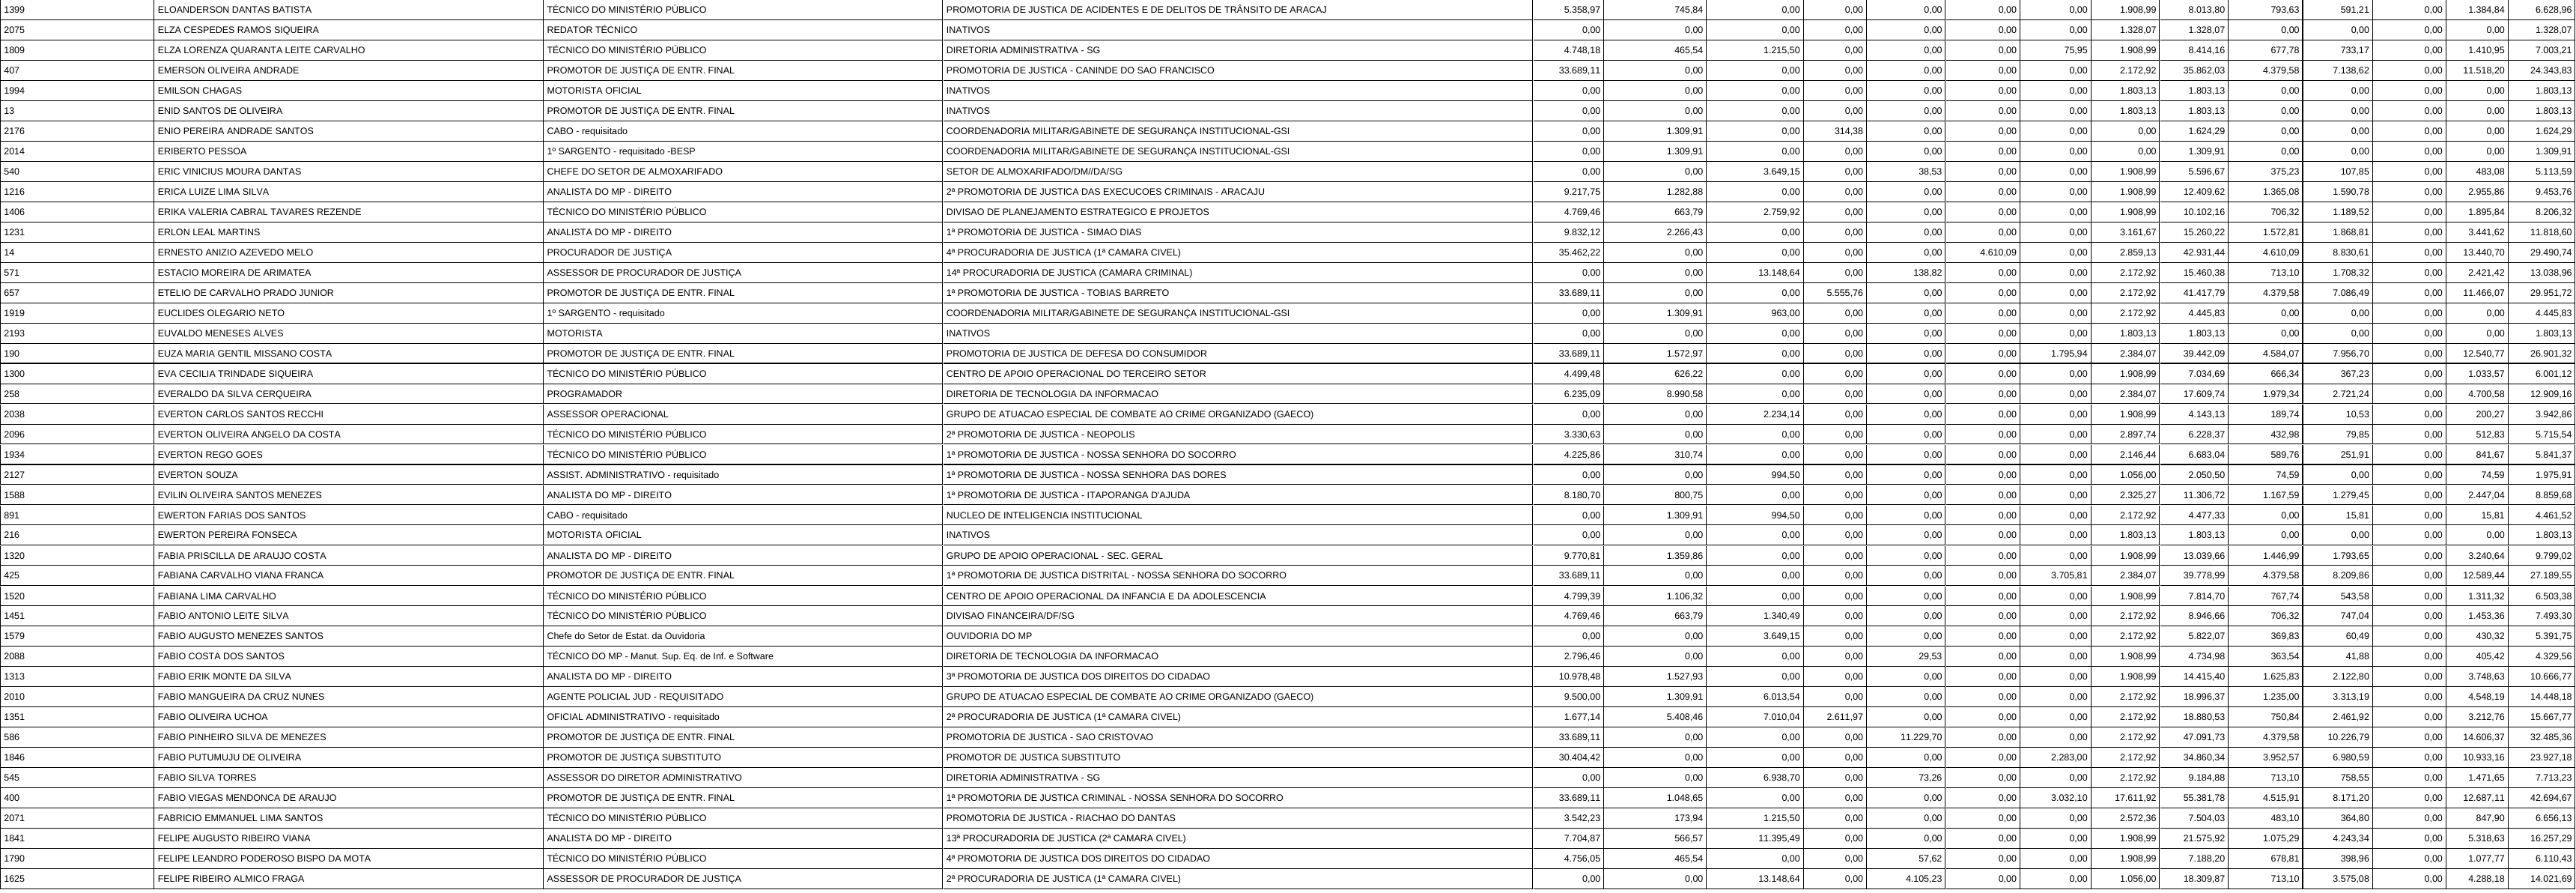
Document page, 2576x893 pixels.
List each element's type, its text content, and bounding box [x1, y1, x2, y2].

table_cell 0,00 [1604, 81, 1706, 100]
table_cell 0,00 [1946, 81, 2020, 100]
table_cell 190 [1, 344, 154, 363]
table_cell 0,00 [2020, 626, 2091, 646]
table_cell 0,00 [2303, 121, 2372, 141]
table_cell 26.901,32 [2509, 344, 2575, 363]
table_cell 800,75 [1604, 485, 1706, 504]
table_cell 0,00 [1946, 223, 2020, 242]
table_cell 13.039,66 [2160, 546, 2228, 565]
table_cell INATIVOS [944, 101, 1532, 121]
table_cell 18.309,87 [2160, 869, 2228, 889]
table_cell 173,94 [1604, 808, 1706, 828]
table_cell EMERSON OLIVEIRA ANDRADE [154, 61, 543, 80]
table_cell 16.257,29 [2509, 829, 2575, 848]
table_cell 0,00 [1707, 283, 1803, 303]
table_cell 6.110,43 [2509, 849, 2575, 868]
table_cell ETELIO DE CARVALHO PRADO JUNIOR [154, 283, 543, 303]
table_header 745,84 [1604, 0, 1706, 19]
table_cell 0,00 [1604, 465, 1706, 484]
table_cell 2193 [1, 324, 154, 343]
table_cell 0,00 [1604, 61, 1706, 80]
table_cell 0,00 [2020, 445, 2091, 464]
table_cell 0,00 [1804, 40, 1866, 60]
table_header 0,00 [1707, 0, 1803, 19]
table_cell TÉCNICO DO MP - Manut. Sup. Eq. de Inf. e Software [544, 647, 942, 666]
table_cell 0,00 [1534, 525, 1603, 545]
table_cell 0,00 [1867, 405, 1945, 424]
table_cell 0,00 [1867, 546, 1945, 565]
table_cell 2.461,92 [2303, 707, 2372, 727]
table_cell OUVIDORIA DO MP [944, 626, 1532, 646]
table_cell 1.309,91 [2160, 142, 2228, 161]
table_cell 314,38 [1804, 121, 1866, 141]
table_cell 9.184,88 [2160, 768, 2228, 787]
table_cell ANALISTA DO MP - DIREITO [544, 182, 942, 202]
table_cell 1.328,07 [2509, 20, 2575, 40]
table_cell NUCLEO DE INTELIGENCIA INSTITUCIONAL [944, 506, 1532, 524]
table_cell FELIPE LEANDRO PODEROSO BISPO DA MOTA [154, 849, 543, 868]
table_cell 0,00 [2373, 849, 2446, 868]
table_cell 586 [1, 727, 154, 747]
table_cell 0,00 [1804, 606, 1866, 626]
table_cell DIRETORIA DE TECNOLOGIA DA INFORMACAO [944, 647, 1532, 666]
table_cell 0,00 [2373, 727, 2446, 747]
table_cell SETOR DE ALMOXARIFADO/DM//DA/SG [944, 162, 1532, 181]
table_cell 0,00 [2373, 20, 2446, 40]
table_cell 0,00 [1946, 788, 2020, 808]
table_cell 0,00 [1604, 263, 1706, 282]
table_cell 0,00 [2020, 384, 2091, 403]
table_cell GRUPO DE APOIO OPERACIONAL - SEC. GERAL [944, 546, 1532, 565]
table_cell 2010 [1, 687, 154, 706]
table_cell ANALISTA DO MP - DIREITO [544, 667, 942, 686]
table_cell 0,00 [2303, 303, 2372, 323]
table_cell 0,00 [1534, 81, 1603, 100]
table_cell 0,00 [1707, 384, 1803, 403]
table_cell 1809 [1, 40, 154, 60]
table_cell PROMOTOR DE JUSTIÇA DE ENTR. FINAL [544, 101, 942, 121]
table_cell 0,00 [2229, 506, 2302, 524]
table_cell 2.172,92 [2092, 263, 2159, 282]
table_cell 0,00 [1946, 869, 2020, 889]
table_cell 4.143,13 [2160, 405, 2228, 424]
table_cell 0,00 [2373, 546, 2446, 565]
table_cell 0,00 [2020, 727, 2091, 747]
table_cell FABIO OLIVEIRA UCHOA [154, 707, 543, 727]
table_cell 0,00 [2020, 182, 2091, 202]
table_cell 1841 [1, 829, 154, 848]
table_cell 0,00 [1867, 40, 1945, 60]
table_cell 107,85 [2303, 162, 2372, 181]
table_cell 0,00 [1804, 425, 1866, 444]
table_cell 0,00 [1804, 182, 1866, 202]
table_cell 2.384,07 [2092, 566, 2159, 585]
table_cell MOTORISTA [544, 324, 942, 343]
table_cell 1579 [1, 626, 154, 646]
table_cell 0,00 [1867, 81, 1945, 100]
table_cell 11.518,20 [2446, 61, 2508, 80]
table_cell 8.209,86 [2303, 566, 2372, 585]
table_cell 0,00 [1804, 506, 1866, 524]
table_cell 0,00 [1604, 748, 1706, 767]
table_cell 24.343,83 [2509, 61, 2575, 80]
table_cell 1.075,29 [2229, 829, 2302, 848]
table_cell 0,00 [1946, 525, 2020, 545]
table_cell 0,00 [1867, 384, 1945, 403]
table_cell 1320 [1, 546, 154, 565]
table_cell 0,00 [2020, 587, 2091, 605]
table_cell 0,00 [1946, 707, 2020, 727]
table_cell 5.318,63 [2446, 829, 2508, 848]
table_cell 663,79 [1604, 606, 1706, 626]
table_cell 0,00 [1946, 546, 2020, 565]
table_cell 33.689,11 [1534, 344, 1603, 363]
table_cell ERICA LUIZE LIMA SILVA [154, 182, 543, 202]
table_cell 0,00 [1534, 142, 1603, 161]
table_cell 0,00 [2303, 525, 2372, 545]
table_cell 15,81 [2446, 506, 2508, 524]
table_cell 0,00 [1946, 626, 2020, 646]
table_cell 0,00 [1804, 748, 1866, 767]
table_cell 0,00 [2373, 243, 2446, 262]
table_cell 0,00 [2373, 425, 2446, 444]
table_cell FABIANA LIMA CARVALHO [154, 587, 543, 605]
table_cell 0,00 [1707, 445, 1803, 464]
table_cell 0,00 [2020, 808, 2091, 828]
table_cell 10.666,77 [2509, 667, 2575, 686]
table_cell 0,00 [1707, 566, 1803, 585]
table_cell FABIO VIEGAS MENDONCA DE ARAUJO [154, 788, 543, 808]
table_cell 0,00 [1804, 667, 1866, 686]
table_header 5.358,97 [1534, 0, 1603, 19]
table_cell 0,00 [1707, 121, 1803, 141]
table_cell 14.021,69 [2509, 869, 2575, 889]
table_cell 0,00 [1867, 142, 1945, 161]
table_cell 6.980,59 [2303, 748, 2372, 767]
table_cell 0,00 [2446, 324, 2508, 343]
table_cell 0,00 [1946, 405, 2020, 424]
table_cell ANALISTA DO MP - DIREITO [544, 223, 942, 242]
table_cell INATIVOS [944, 525, 1532, 545]
table_cell 0,00 [1707, 525, 1803, 545]
table_cell PROMOTOR DE JUSTICA SUBSTITUTO [944, 748, 1532, 767]
table_cell AGENTE POLICIAL JUD - REQUISITADO [544, 687, 942, 706]
table_cell 0,00 [2373, 566, 2446, 585]
table_cell 0,00 [1946, 587, 2020, 605]
table_header ELOANDERSON DANTAS BATISTA [154, 0, 543, 19]
table_cell 0,00 [1804, 829, 1866, 848]
table_cell 2.172,92 [2092, 606, 2159, 626]
table_cell 1.708,32 [2303, 263, 2372, 282]
table_cell 6.503,38 [2509, 587, 2575, 605]
table_cell 0,00 [1946, 748, 2020, 767]
table_cell 0,00 [2446, 81, 2508, 100]
table_cell 0,00 [1804, 162, 1866, 181]
table_cell 2.122,80 [2303, 667, 2372, 686]
table_cell 2.266,43 [1604, 223, 1706, 242]
table_cell 0,00 [2373, 525, 2446, 545]
table_cell 1.215,50 [1707, 808, 1803, 828]
table_cell 0,00 [1867, 829, 1945, 848]
table_cell 0,00 [1604, 20, 1706, 40]
table_cell 1934 [1, 445, 154, 464]
table_cell 0,00 [1707, 546, 1803, 565]
table_cell 2.172,92 [2092, 61, 2159, 80]
table_cell 4.700,58 [2446, 384, 2508, 403]
table_cell 0,00 [2303, 465, 2372, 484]
table_cell FABIO PUTUMUJU DE OLIVEIRA [154, 748, 543, 767]
table_cell FABIA PRISCILLA DE ARAUJO COSTA [154, 546, 543, 565]
table_cell 0,00 [1804, 849, 1866, 868]
table_cell 483,08 [2446, 162, 2508, 181]
table_cell 4.477,33 [2160, 506, 2228, 524]
table_cell 1.446,99 [2229, 546, 2302, 565]
table_cell 713,10 [2229, 263, 2302, 282]
table_cell 0,00 [1707, 647, 1803, 666]
table_cell 0,00 [2373, 485, 2446, 504]
table_cell 2.572,36 [2092, 808, 2159, 828]
table_cell 5.408,46 [1604, 707, 1706, 727]
table_cell PROMOTOR DE JUSTIÇA DE ENTR. FINAL [544, 566, 942, 585]
table_cell ELZA CESPEDES RAMOS SIQUEIRA [154, 20, 543, 40]
table_cell 0,00 [1946, 727, 2020, 747]
table_cell 0,00 [1867, 425, 1945, 444]
table_cell 1625 [1, 869, 154, 889]
table_cell 1.167,59 [2229, 485, 2302, 504]
table_cell 7.493,30 [2509, 606, 2575, 626]
table_cell 2071 [1, 808, 154, 828]
table_cell FELIPE AUGUSTO RIBEIRO VIANA [154, 829, 543, 848]
table_cell 1.908,99 [2092, 829, 2159, 848]
table_cell EVERTON REGO GOES [154, 445, 543, 464]
table_cell 4.379,58 [2229, 566, 2302, 585]
table_cell 9.799,02 [2509, 546, 2575, 565]
table_cell 0,00 [2373, 81, 2446, 100]
table_cell 0,00 [1707, 425, 1803, 444]
table_cell 1.215,50 [1707, 40, 1803, 60]
table_cell 10.978,48 [1534, 667, 1603, 686]
table_cell 7.814,70 [2160, 587, 2228, 605]
table_cell 2.234,14 [1707, 405, 1803, 424]
table_cell PROMOTORIA DE JUSTICA - RIACHAO DO DANTAS [944, 808, 1532, 828]
table_cell 14.415,40 [2160, 667, 2228, 686]
table_cell 0,00 [1604, 425, 1706, 444]
table_cell 0,00 [1604, 243, 1706, 262]
table_cell 512,83 [2446, 425, 2508, 444]
table_cell 0,00 [1867, 303, 1945, 323]
table_cell DIRETORIA ADMINISTRATIVA - SG [944, 768, 1532, 787]
table_cell 0,00 [1534, 324, 1603, 343]
table_header 591,21 [2303, 0, 2372, 19]
table_cell 0,00 [2373, 606, 2446, 626]
table_cell 0,00 [1867, 243, 1945, 262]
table_cell 6.228,37 [2160, 425, 2228, 444]
table_cell PROMOTOR DE JUSTIÇA SUBSTITUTO [544, 748, 942, 767]
table_cell 1.908,99 [2092, 647, 2159, 666]
table_cell FABIO PINHEIRO SILVA DE MENEZES [154, 727, 543, 747]
table_cell 0,00 [2373, 869, 2446, 889]
table_cell 2ª PROMOTORIA DE JUSTICA DAS EXECUCOES CRIMINAIS - ARACAJU [944, 182, 1532, 202]
table_cell 14 [1, 243, 154, 262]
table_cell 1ª PROMOTORIA DE JUSTICA - NOSSA SENHORA DO SOCORRO [944, 445, 1532, 464]
table_cell 0,00 [1604, 566, 1706, 585]
table_cell 0,00 [1804, 566, 1866, 585]
table_cell 0,00 [2373, 667, 2446, 686]
table_cell 1.677,14 [1534, 707, 1603, 727]
table_cell 0,00 [1946, 303, 2020, 323]
table_cell 1.908,99 [2092, 182, 2159, 202]
table_header 6.628,96 [2509, 0, 2575, 19]
table_cell 0,00 [1804, 142, 1866, 161]
table_cell 1.048,65 [1604, 788, 1706, 808]
table_cell COORDENADORIA MILITAR/GABINETE DE SEGURANÇA INSTITUCIONAL-GSI [944, 303, 1532, 323]
table_cell 363,54 [2229, 647, 2302, 666]
table_cell EUZA MARIA GENTIL MISSANO COSTA [154, 344, 543, 363]
table_cell 4.799,39 [1534, 587, 1603, 605]
table_cell 0,00 [1946, 121, 2020, 141]
table_cell 1.803,13 [2160, 81, 2228, 100]
table_cell CABO - requisitado [544, 121, 942, 141]
table_cell 2.421,42 [2446, 263, 2508, 282]
table_cell 1.328,07 [2160, 20, 2228, 40]
table_cell 0,00 [1804, 303, 1866, 323]
table_cell PROMOTORIA DE JUSTICA - SAO CRISTOVAO [944, 727, 1532, 747]
table_cell 0,00 [1804, 445, 1866, 464]
table_cell 0,00 [1534, 869, 1603, 889]
table_cell 0,00 [1707, 344, 1803, 363]
table_cell 0,00 [1867, 566, 1945, 585]
table_cell PROGRAMADOR [544, 384, 942, 403]
table_cell 0,00 [2229, 303, 2302, 323]
table_cell 32.485,36 [2509, 727, 2575, 747]
table_cell 1.795,94 [2020, 344, 2091, 363]
table_cell 14.448,18 [2509, 687, 2575, 706]
table_cell 0,00 [2020, 707, 2091, 727]
table_cell 0,00 [1707, 727, 1803, 747]
table_cell 4.610,09 [2229, 243, 2302, 262]
table_cell 7.138,62 [2303, 61, 2372, 80]
table_cell 1.471,65 [2446, 768, 2508, 787]
table_cell 251,91 [2303, 445, 2372, 464]
table_cell 13ª PROCURADORIA DE JUSTICA (2ª CAMARA CIVEL) [944, 829, 1532, 848]
table_cell 0,00 [1707, 182, 1803, 202]
table_cell 0,00 [2373, 182, 2446, 202]
table_cell 0,00 [1867, 61, 1945, 80]
table_cell ELZA LORENZA QUARANTA LEITE CARVALHO [154, 40, 543, 60]
table_cell INATIVOS [944, 324, 1532, 343]
table_cell GRUPO DE ATUACAO ESPECIAL DE COMBATE AO CRIME ORGANIZADO (GAECO) [944, 405, 1532, 424]
table_cell 8.946,66 [2160, 606, 2228, 626]
table_cell 13.440,70 [2446, 243, 2508, 262]
table_cell 1.908,99 [2092, 546, 2159, 565]
table_cell 1.908,99 [2092, 587, 2159, 605]
table_cell 29.951,72 [2509, 283, 2575, 303]
table_cell 8.171,20 [2303, 788, 2372, 808]
table_cell 27.189,55 [2509, 566, 2575, 585]
table_cell 0,00 [2373, 626, 2446, 646]
table_cell 1.572,81 [2229, 223, 2302, 242]
table_cell 0,00 [1946, 364, 2020, 384]
table_cell 0,00 [1804, 263, 1866, 282]
table_cell 5.391,75 [2509, 626, 2575, 646]
table_cell 3.649,15 [1707, 626, 1803, 646]
table_cell 33.689,11 [1534, 788, 1603, 808]
table_cell DIRETORIA ADMINISTRATIVA - SG [944, 40, 1532, 60]
table_cell 0,00 [2373, 647, 2446, 666]
table_cell 18.996,37 [2160, 687, 2228, 706]
table_cell 2096 [1, 425, 154, 444]
table_cell FABIO SILVA TORRES [154, 768, 543, 787]
table_cell MOTORISTA OFICIAL [544, 525, 942, 545]
table_cell 0,00 [1946, 465, 2020, 484]
table_cell 1.803,13 [2160, 324, 2228, 343]
table_cell 189,74 [2229, 405, 2302, 424]
table_cell 398,96 [2303, 849, 2372, 868]
table_cell 545 [1, 768, 154, 787]
table_cell 2.721,24 [2303, 384, 2372, 403]
table_cell 0,00 [1804, 324, 1866, 343]
table_cell 0,00 [1946, 849, 2020, 868]
table_cell 9.500,00 [1534, 687, 1603, 706]
table_cell 0,00 [1867, 344, 1945, 363]
table_cell ERIKA VALERIA CABRAL TAVARES REZENDE [154, 202, 543, 222]
table_cell 12.409,62 [2160, 182, 2228, 202]
table_cell 1.803,13 [2092, 101, 2159, 121]
table_cell 2.384,07 [2092, 344, 2159, 363]
table_cell 713,10 [2229, 869, 2302, 889]
table_cell 10.226,79 [2303, 727, 2372, 747]
table_cell TÉCNICO DO MINISTÉRIO PÚBLICO [544, 849, 942, 868]
table_cell 0,00 [1804, 61, 1866, 80]
table_cell 678,81 [2229, 849, 2302, 868]
table_cell TÉCNICO DO MINISTÉRIO PÚBLICO [544, 202, 942, 222]
table_cell 657 [1, 283, 154, 303]
table_cell 0,00 [2373, 465, 2446, 484]
table_cell 891 [1, 506, 154, 524]
table_cell 566,57 [1604, 829, 1706, 848]
table_cell 1.803,13 [2509, 525, 2575, 545]
table_cell 4.225,86 [1534, 445, 1603, 464]
table_cell 2.172,92 [2092, 687, 2159, 706]
table_cell 4.769,46 [1534, 202, 1603, 222]
table_cell 0,00 [2229, 20, 2302, 40]
table_cell 0,00 [1804, 223, 1866, 242]
table_cell 1.309,91 [2509, 142, 2575, 161]
table_cell 425 [1, 566, 154, 585]
table_cell PROMOTOR DE JUSTIÇA DE ENTR. FINAL [544, 788, 942, 808]
table_cell 11.306,72 [2160, 485, 2228, 504]
table_cell 0,00 [2229, 81, 2302, 100]
table_cell 0,00 [1946, 202, 2020, 222]
table_cell 200,27 [2446, 405, 2508, 424]
table_cell 0,00 [1867, 808, 1945, 828]
table_cell 0,00 [2020, 606, 2091, 626]
table_cell 1994 [1, 81, 154, 100]
table_cell 9.453,76 [2509, 182, 2575, 202]
table_cell 0,00 [2373, 142, 2446, 161]
table_cell 15.260,22 [2160, 223, 2228, 242]
table_cell 0,00 [1804, 81, 1866, 100]
table_cell 39.778,99 [2160, 566, 2228, 585]
table_cell PROMOTOR DE JUSTIÇA DE ENTR. FINAL [544, 727, 942, 747]
table_cell 4.329,56 [2509, 647, 2575, 666]
table_cell 4.756,05 [1534, 849, 1603, 868]
table_cell 0,00 [1604, 727, 1706, 747]
table_cell 4.288,18 [2446, 869, 2508, 889]
table_cell EVERTON SOUZA [154, 465, 543, 484]
table_cell 2.447,04 [2446, 485, 2508, 504]
table_cell 2.172,92 [2092, 506, 2159, 524]
table_cell 0,00 [1946, 20, 2020, 40]
table_cell 9.217,75 [1534, 182, 1603, 202]
table_cell 8.414,16 [2160, 40, 2228, 60]
table_cell 0,00 [2020, 202, 2091, 222]
table_cell 1.189,52 [2303, 202, 2372, 222]
table_cell 0,00 [1804, 405, 1866, 424]
table_cell EVERTON CARLOS SANTOS RECCHI [154, 405, 543, 424]
table_cell 367,23 [2303, 364, 2372, 384]
table_cell 0,00 [1946, 829, 2020, 848]
table_cell 1.803,13 [2509, 101, 2575, 121]
table_cell 0,00 [1707, 324, 1803, 343]
table_cell 4.445,83 [2160, 303, 2228, 323]
table_cell 1.328,07 [2092, 20, 2159, 40]
table_cell 33.689,11 [1534, 566, 1603, 585]
table_cell FABRICIO EMMANUEL LIMA SANTOS [154, 808, 543, 828]
table_cell 14.606,37 [2446, 727, 2508, 747]
table_cell PROMOTOR DE JUSTIÇA DE ENTR. FINAL [544, 344, 942, 363]
table_cell 465,54 [1604, 40, 1706, 60]
table_cell PROCURADOR DE JUSTIÇA [544, 243, 942, 262]
table_cell 0,00 [2373, 202, 2446, 222]
table_cell 1406 [1, 202, 154, 222]
table_header 0,00 [1804, 0, 1866, 19]
table_cell 0,00 [1946, 162, 2020, 181]
table_cell 0,00 [2373, 283, 2446, 303]
table_cell 2.172,92 [2092, 283, 2159, 303]
table_cell 0,00 [1707, 485, 1803, 504]
table_cell 0,00 [1707, 849, 1803, 868]
table_cell 0,00 [1867, 788, 1945, 808]
table_cell TÉCNICO DO MINISTÉRIO PÚBLICO [544, 445, 942, 464]
table_cell 5.113,59 [2509, 162, 2575, 181]
table_cell 7.188,20 [2160, 849, 2228, 868]
table_cell 0,00 [2373, 61, 2446, 80]
table_cell 1.908,99 [2092, 364, 2159, 384]
table_cell 677,78 [2229, 40, 2302, 60]
table_cell 0,00 [1804, 626, 1866, 646]
table_cell 3.032,10 [2020, 788, 2091, 808]
table_cell 15.460,38 [2160, 263, 2228, 282]
table_cell 1300 [1, 364, 154, 384]
table_cell 1451 [1, 606, 154, 626]
table_cell 994,50 [1707, 506, 1803, 524]
table_cell 1º SARGENTO - requisitado -BESP [544, 142, 942, 161]
table_cell 0,00 [2020, 81, 2091, 100]
table_cell 1.803,13 [2160, 525, 2228, 545]
table_cell 0,00 [1804, 768, 1866, 787]
table_cell 2.050,50 [2160, 465, 2228, 484]
table_cell 4.734,98 [2160, 647, 2228, 666]
table_cell 0,00 [1946, 667, 2020, 686]
table_cell 0,00 [2020, 61, 2091, 80]
table_cell 1790 [1, 849, 154, 868]
table_cell 2ª PROCURADORIA DE JUSTICA (1ª CAMARA CIVEL) [944, 707, 1532, 727]
table_cell 3.161,67 [2092, 223, 2159, 242]
table_cell 0,00 [1867, 182, 1945, 202]
table_cell 2.172,92 [2092, 748, 2159, 767]
table_cell 0,00 [1867, 101, 1945, 121]
table_cell 0,00 [2373, 40, 2446, 60]
table_cell 12.540,77 [2446, 344, 2508, 363]
table_cell 0,00 [1804, 243, 1866, 262]
table_cell 7.504,03 [2160, 808, 2228, 828]
table_cell 7.010,04 [1707, 707, 1803, 727]
table_cell 750,84 [2229, 707, 2302, 727]
table_cell 0,00 [2020, 223, 2091, 242]
table_cell 4ª PROMOTORIA DE JUSTICA DOS DIREITOS DO CIDADAO [944, 849, 1532, 868]
table_cell 1.979,34 [2229, 384, 2302, 403]
table_cell 216 [1, 525, 154, 545]
table_cell 5.841,37 [2509, 445, 2575, 464]
table_cell TÉCNICO DO MINISTÉRIO PÚBLICO [544, 40, 942, 60]
table_cell EUCLIDES OLEGARIO NETO [154, 303, 543, 323]
table_cell FABIO ANTONIO LEITE SILVA [154, 606, 543, 626]
table_cell 1.527,93 [1604, 667, 1706, 686]
table_cell 42.931,44 [2160, 243, 2228, 262]
table_cell EVA CECILIA TRINDADE SIQUEIRA [154, 364, 543, 384]
table_cell 0,00 [1804, 727, 1866, 747]
table_cell 0,00 [2373, 405, 2446, 424]
table_cell 0,00 [2020, 364, 2091, 384]
table_cell 0,00 [2303, 324, 2372, 343]
table_cell 0,00 [1946, 445, 2020, 464]
table_cell 0,00 [2020, 869, 2091, 889]
table_cell 0,00 [1946, 566, 2020, 585]
table_cell 1.908,99 [2092, 405, 2159, 424]
table_cell CHEFE DO SETOR DE ALMOXARIFADO [544, 162, 942, 181]
table_cell 29,53 [1867, 647, 1945, 666]
table_cell TÉCNICO DO MINISTÉRIO PÚBLICO [544, 808, 942, 828]
table_cell 2.283,00 [2020, 748, 2091, 767]
table_cell 543,58 [2303, 587, 2372, 605]
table_cell CABO - requisitado [544, 506, 942, 524]
table_cell 34.860,34 [2160, 748, 2228, 767]
table_cell 5.555,76 [1804, 283, 1866, 303]
table_header 1.908,99 [2092, 0, 2159, 19]
table_cell 74,59 [2446, 465, 2508, 484]
table_cell 0,00 [1867, 506, 1945, 524]
table_cell GRUPO DE ATUACAO ESPECIAL DE COMBATE AO CRIME ORGANIZADO (GAECO) [944, 687, 1532, 706]
table_cell 23.927,18 [2509, 748, 2575, 767]
table_cell 7.034,69 [2160, 364, 2228, 384]
table_cell 0,00 [1946, 61, 2020, 80]
table_cell 1º SARGENTO - requisitado [544, 303, 942, 323]
table_cell 847,90 [2446, 808, 2508, 828]
table_cell 1.106,32 [1604, 587, 1706, 605]
table_cell 0,00 [1707, 364, 1803, 384]
table_cell 1.624,29 [2509, 121, 2575, 141]
table_cell 2.325,27 [2092, 485, 2159, 504]
table_cell 0,00 [1707, 20, 1803, 40]
table_cell 1.624,29 [2160, 121, 2228, 141]
table_cell 0,00 [1946, 647, 2020, 666]
table_cell 0,00 [1867, 465, 1945, 484]
table_cell 57,62 [1867, 849, 1945, 868]
table_cell 0,00 [2373, 162, 2446, 181]
table_cell 1.908,99 [2092, 667, 2159, 686]
table_cell 0,00 [1534, 506, 1603, 524]
table_cell 0,00 [2020, 425, 2091, 444]
table_cell 0,00 [1867, 707, 1945, 727]
table_cell 1.803,13 [2160, 101, 2228, 121]
table_cell 0,00 [1534, 263, 1603, 282]
table_cell 1.235,00 [2229, 687, 2302, 706]
table_cell TÉCNICO DO MINISTÉRIO PÚBLICO [544, 606, 942, 626]
table_cell 0,00 [2373, 768, 2446, 787]
table_cell ERIC VINICIUS MOURA DANTAS [154, 162, 543, 181]
table_cell 7.956,70 [2303, 344, 2372, 363]
table_cell ESTACIO MOREIRA DE ARIMATEA [154, 263, 543, 282]
table_cell 4.610,09 [1946, 243, 2020, 262]
table_cell 0,00 [2373, 788, 2446, 808]
table_cell 2.796,46 [1534, 647, 1603, 666]
table_cell 0,00 [1534, 121, 1603, 141]
table_cell 5.715,54 [2509, 425, 2575, 444]
table_cell 2.172,92 [2092, 303, 2159, 323]
table_cell 0,00 [2020, 324, 2091, 343]
table_cell 3.952,57 [2229, 748, 2302, 767]
table_cell 0,00 [2303, 20, 2372, 40]
table_cell 8.859,68 [2509, 485, 2575, 504]
table_cell 0,00 [1867, 748, 1945, 767]
table_cell 0,00 [2020, 243, 2091, 262]
table_cell COORDENADORIA MILITAR/GABINETE DE SEGURANÇA INSTITUCIONAL-GSI [944, 142, 1532, 161]
table_cell 4.515,91 [2229, 788, 2302, 808]
table_cell 0,00 [2446, 121, 2508, 141]
table_cell 0,00 [1946, 425, 2020, 444]
table_cell 483,10 [2229, 808, 2302, 828]
table_cell 0,00 [2373, 344, 2446, 363]
table_cell 0,00 [1534, 162, 1603, 181]
table_cell 0,00 [2020, 263, 2091, 282]
table_cell 4.748,18 [1534, 40, 1603, 60]
table_cell 11.229,70 [1867, 727, 1945, 747]
table_cell 35.862,03 [2160, 61, 2228, 80]
table_cell 11.818,60 [2509, 223, 2575, 242]
table_cell 8.180,70 [1534, 485, 1603, 504]
table_cell 0,00 [1946, 344, 2020, 363]
table_cell 1.282,88 [1604, 182, 1706, 202]
table_cell 0,00 [1707, 101, 1803, 121]
table_cell 2.146,44 [2092, 445, 2159, 464]
table_cell 1.803,13 [2092, 525, 2159, 545]
table_cell 4ª PROCURADORIA DE JUSTICA (1ª CAMARA CIVEL) [944, 243, 1532, 262]
table_cell 0,00 [2092, 121, 2159, 141]
table_cell 0,00 [1867, 525, 1945, 545]
table_cell 2088 [1, 647, 154, 666]
table_cell 0,00 [2020, 829, 2091, 848]
table_cell 0,00 [2373, 384, 2446, 403]
table_cell 0,00 [2020, 303, 2091, 323]
table_cell 0,00 [2373, 445, 2446, 464]
table_header 1.384,84 [2446, 0, 2508, 19]
table_cell 74,59 [2229, 465, 2302, 484]
table_cell PROMOTOR DE JUSTIÇA DE ENTR. FINAL [544, 61, 942, 80]
table_cell 8.830,61 [2303, 243, 2372, 262]
table_cell 10,53 [2303, 405, 2372, 424]
table_cell 0,00 [1867, 202, 1945, 222]
table_cell 0,00 [1707, 587, 1803, 605]
table_cell 0,00 [1804, 647, 1866, 666]
table_cell TÉCNICO DO MINISTÉRIO PÚBLICO [544, 364, 942, 384]
table_cell 1.868,81 [2303, 223, 2372, 242]
table_cell 0,00 [1867, 324, 1945, 343]
table_cell 1.803,13 [2509, 81, 2575, 100]
table_cell EVERTON OLIVEIRA ANGELO DA COSTA [154, 425, 543, 444]
table_cell ERNESTO ANIZIO AZEVEDO MELO [154, 243, 543, 262]
table_cell 0,00 [1867, 687, 1945, 706]
table_cell 0,00 [1867, 121, 1945, 141]
table_cell DIVISAO FINANCEIRA/DF/SG [944, 606, 1532, 626]
table_cell 0,00 [2229, 101, 2302, 121]
table_cell 0,00 [1946, 384, 2020, 403]
table_cell 73,26 [1867, 768, 1945, 787]
table_cell INATIVOS [944, 20, 1532, 40]
table_header 793,63 [2229, 0, 2302, 19]
table_cell 1.908,99 [2092, 202, 2159, 222]
table_cell 0,00 [1804, 344, 1866, 363]
table_cell 3.748,63 [2446, 667, 2508, 686]
table_cell 10.102,16 [2160, 202, 2228, 222]
table_cell 0,00 [2020, 667, 2091, 686]
table_cell TÉCNICO DO MINISTÉRIO PÚBLICO [544, 587, 942, 605]
table_cell 589,76 [2229, 445, 2302, 464]
table_cell 0,00 [2020, 687, 2091, 706]
table_cell 758,55 [2303, 768, 2372, 787]
table_cell 663,79 [1604, 202, 1706, 222]
table_cell 33.689,11 [1534, 61, 1603, 80]
table_cell 3.649,15 [1707, 162, 1803, 181]
table_cell 2.172,92 [2092, 626, 2159, 646]
table_cell 1.625,83 [2229, 667, 2302, 686]
table_cell 60,49 [2303, 626, 2372, 646]
table_cell 0,00 [1867, 283, 1945, 303]
table_cell FABIO COSTA DOS SANTOS [154, 647, 543, 666]
table_cell 4.379,58 [2229, 61, 2302, 80]
table_cell 0,00 [2373, 748, 2446, 767]
table_cell 0,00 [1604, 525, 1706, 545]
table_cell 0,00 [2020, 525, 2091, 545]
table_cell 75,95 [2020, 40, 2091, 60]
table_cell 0,00 [1804, 587, 1866, 605]
table_cell 0,00 [1707, 788, 1803, 808]
table_cell 3.330,63 [1534, 425, 1603, 444]
table_cell 0,00 [1534, 465, 1603, 484]
table_cell 0,00 [1804, 364, 1866, 384]
table_cell 0,00 [2229, 121, 2302, 141]
table_cell 10.933,16 [2446, 748, 2508, 767]
table_header 0,00 [1946, 0, 2020, 19]
table_cell 2038 [1, 405, 154, 424]
table_cell 1919 [1, 303, 154, 323]
table_cell COORDENADORIA MILITAR/GABINETE DE SEGURANÇA INSTITUCIONAL-GSI [944, 121, 1532, 141]
table_cell 2014 [1, 142, 154, 161]
table_cell 0,00 [2373, 808, 2446, 828]
table_cell 375,23 [2229, 162, 2302, 181]
table_cell 0,00 [1946, 263, 2020, 282]
table_cell 3.240,64 [2446, 546, 2508, 565]
table_cell 1ª PROMOTORIA DE JUSTICA - ITAPORANGA D'AJUDA [944, 485, 1532, 504]
table_cell 1.365,08 [2229, 182, 2302, 202]
table_cell 4.548,19 [2446, 687, 2508, 706]
table_cell 1.309,91 [1604, 506, 1706, 524]
table_cell 0,00 [2373, 506, 2446, 524]
table_cell 0,00 [1946, 142, 2020, 161]
table_cell PROMOTORIA DE JUSTICA - CANINDE DO SAO FRANCISCO [944, 61, 1532, 80]
table_cell ANALISTA DO MP - DIREITO [544, 829, 942, 848]
table_cell 0,00 [1804, 101, 1866, 121]
table_cell 3.313,19 [2303, 687, 2372, 706]
table_cell 747,04 [2303, 606, 2372, 626]
table_cell 733,17 [2303, 40, 2372, 60]
table_cell INATIVOS [944, 81, 1532, 100]
table_cell 994,50 [1707, 465, 1803, 484]
table_cell 11.466,07 [2446, 283, 2508, 303]
table_cell 47.091,73 [2160, 727, 2228, 747]
table_cell 0,00 [1604, 768, 1706, 787]
table_cell 0,00 [1867, 606, 1945, 626]
table_cell 0,00 [2373, 324, 2446, 343]
table_cell 4.243,34 [2303, 829, 2372, 848]
table_cell 15.667,77 [2509, 707, 2575, 727]
table_cell OFICIAL ADMINISTRATIVO - requisitado [544, 707, 942, 727]
table_cell 0,00 [1867, 626, 1945, 646]
table_cell 2.172,92 [2092, 768, 2159, 787]
table_cell 0,00 [1604, 869, 1706, 889]
table_cell 1ª PROMOTORIA DE JUSTICA DISTRITAL - NOSSA SENHORA DO SOCORRO [944, 566, 1532, 585]
table_cell 706,32 [2229, 606, 2302, 626]
table_cell 1.309,91 [1604, 121, 1706, 141]
table_cell 18.880,53 [2160, 707, 2228, 727]
table_cell 2.172,92 [2092, 727, 2159, 747]
table_cell ASSESSOR DE PROCURADOR DE JUSTIÇA [544, 869, 942, 889]
table_cell 0,00 [1534, 20, 1603, 40]
table_cell 0,00 [2020, 506, 2091, 524]
table_cell 8.206,32 [2509, 202, 2575, 222]
table_cell 41,88 [2303, 647, 2372, 666]
table_header 0,00 [1867, 0, 1945, 19]
table_cell 0,00 [1534, 405, 1603, 424]
table_cell 0,00 [1604, 324, 1706, 343]
table_cell TÉCNICO DO MINISTÉRIO PÚBLICO [544, 425, 942, 444]
table_cell 35.462,22 [1534, 243, 1603, 262]
table_cell 0,00 [2020, 405, 2091, 424]
table_cell 0,00 [1804, 465, 1866, 484]
table_cell 258 [1, 384, 154, 403]
table_cell 0,00 [1946, 687, 2020, 706]
table_cell 4.379,58 [2229, 727, 2302, 747]
table_cell PROMOTOR DE JUSTIÇA DE ENTR. FINAL [544, 283, 942, 303]
table_cell 6.938,70 [1707, 768, 1803, 787]
table_cell 21.575,92 [2160, 829, 2228, 848]
table_cell 2127 [1, 465, 154, 484]
table_cell 1.975,91 [2509, 465, 2575, 484]
table_cell 430,32 [2446, 626, 2508, 646]
table_cell CENTRO DE APOIO OPERACIONAL DO TERCEIRO SETOR [944, 364, 1532, 384]
table_cell 0,00 [2020, 465, 2091, 484]
table_cell 0,00 [1707, 667, 1803, 686]
table_cell 3ª PROMOTORIA DE JUSTICA DOS DIREITOS DO CIDADAO [944, 667, 1532, 686]
table_cell 79,85 [2303, 425, 2372, 444]
table_cell 0,00 [2373, 263, 2446, 282]
table_cell 3.542,23 [1534, 808, 1603, 828]
table_cell CENTRO DE APOIO OPERACIONAL DA INFANCIA E DA ADOLESCENCIA [944, 587, 1532, 605]
table_cell 1ª PROMOTORIA DE JUSTICA CRIMINAL - NOSSA SENHORA DO SOCORRO [944, 788, 1532, 808]
table_cell 1.590,78 [2303, 182, 2372, 202]
table_cell 0,00 [2373, 121, 2446, 141]
table_cell 1.908,99 [2092, 40, 2159, 60]
table_cell 405,42 [2446, 647, 2508, 666]
table_cell 0,00 [2373, 303, 2446, 323]
table_cell EWERTON FARIAS DOS SANTOS [154, 506, 543, 524]
table_cell PROMOTORIA DE JUSTICA DE DEFESA DO CONSUMIDOR [944, 344, 1532, 363]
table_cell 0,00 [1534, 626, 1603, 646]
table_cell 13.148,64 [1707, 263, 1803, 282]
table_cell 0,00 [1804, 788, 1866, 808]
table_cell 2.759,92 [1707, 202, 1803, 222]
table_cell 0,00 [1867, 485, 1945, 504]
table_cell FABIO AUGUSTO MENEZES SANTOS [154, 626, 543, 646]
table_cell 0,00 [2020, 20, 2091, 40]
table_cell 15,81 [2303, 506, 2372, 524]
table_cell 4.445,83 [2509, 303, 2575, 323]
table_cell 9.832,12 [1534, 223, 1603, 242]
table_cell 0,00 [2020, 283, 2091, 303]
table_cell 1351 [1, 707, 154, 727]
table_cell EVILIN OLIVEIRA SANTOS MENEZES [154, 485, 543, 504]
table_cell 310,74 [1604, 445, 1706, 464]
table_cell ASSESSOR OPERACIONAL [544, 405, 942, 424]
table_cell 0,00 [2446, 142, 2508, 161]
table_cell 6.656,13 [2509, 808, 2575, 828]
table_cell 0,00 [2020, 162, 2091, 181]
table_cell 0,00 [2092, 142, 2159, 161]
table_cell 1ª PROMOTORIA DE JUSTICA - NOSSA SENHORA DAS DORES [944, 465, 1532, 484]
table_cell 1.359,86 [1604, 546, 1706, 565]
table_cell ASSESSOR DE PROCURADOR DE JUSTIÇA [544, 263, 942, 282]
table_cell FABIO ERIK MONTE DA SILVA [154, 667, 543, 686]
table_cell 706,32 [2229, 202, 2302, 222]
table_cell 0,00 [1707, 223, 1803, 242]
table_cell ASSESSOR DO DIRETOR ADMINISTRATIVO [544, 768, 942, 787]
table_cell 0,00 [1804, 808, 1866, 828]
table_cell 6.001,12 [2509, 364, 2575, 384]
table_cell 0,00 [1946, 101, 2020, 121]
table_cell 4.769,46 [1534, 606, 1603, 626]
table_cell 0,00 [1604, 405, 1706, 424]
table_cell 7.003,21 [2509, 40, 2575, 60]
table_cell 1588 [1, 485, 154, 504]
table_cell 1.410,95 [2446, 40, 2508, 60]
table_cell 0,00 [1804, 869, 1866, 889]
table_cell 0,00 [2303, 142, 2372, 161]
table_cell 33.689,11 [1534, 283, 1603, 303]
table_cell 369,83 [2229, 626, 2302, 646]
table_header 8.013,80 [2160, 0, 2228, 19]
table_cell 963,00 [1707, 303, 1803, 323]
table_cell 8.990,58 [1604, 384, 1706, 403]
table_cell 13.038,96 [2509, 263, 2575, 282]
table_cell 7.086,49 [2303, 283, 2372, 303]
table_cell 0,00 [2303, 101, 2372, 121]
table_cell 2.611,97 [1804, 707, 1866, 727]
table_cell 29.490,74 [2509, 243, 2575, 262]
table_cell 713,10 [2229, 768, 2302, 787]
table_cell 0,00 [1804, 485, 1866, 504]
table_cell 0,00 [1534, 101, 1603, 121]
table_cell 1.311,32 [2446, 587, 2508, 605]
table_cell 0,00 [1707, 81, 1803, 100]
table_cell 3.212,76 [2446, 707, 2508, 727]
table_cell 1.279,45 [2303, 485, 2372, 504]
table_cell 4.461,52 [2509, 506, 2575, 524]
table_cell 0,00 [2020, 546, 2091, 565]
table_cell 1313 [1, 667, 154, 686]
table_cell 841,67 [2446, 445, 2508, 464]
table_cell 626,22 [1604, 364, 1706, 384]
table_cell 5.822,07 [2160, 626, 2228, 646]
table_header PROMOTORIA DE JUSTICA DE ACIDENTES E DE DELITOS DE TRÂNSITO DE ARACAJ [944, 0, 1532, 19]
table_cell 0,00 [2446, 20, 2508, 40]
table_cell 1.033,57 [2446, 364, 2508, 384]
table_cell 0,00 [2229, 142, 2302, 161]
table_cell 1.908,99 [2092, 162, 2159, 181]
table_cell 138,82 [1867, 263, 1945, 282]
table_cell MOTORISTA OFICIAL [544, 81, 942, 100]
table_cell 0,00 [1946, 324, 2020, 343]
table_cell 1.309,91 [1604, 142, 1706, 161]
table_cell 2.897,74 [2092, 425, 2159, 444]
table_cell 17.609,74 [2160, 384, 2228, 403]
table_cell 1216 [1, 182, 154, 202]
table_cell 1231 [1, 223, 154, 242]
table_cell 1520 [1, 587, 154, 605]
table_cell 30.404,42 [1534, 748, 1603, 767]
table_cell 465,54 [1604, 849, 1706, 868]
table_cell 0,00 [1946, 506, 2020, 524]
table_cell 0,00 [1804, 525, 1866, 545]
table_cell 3.705,81 [2020, 566, 2091, 585]
table_cell 3.575,08 [2303, 869, 2372, 889]
table_cell 407 [1, 61, 154, 80]
table_cell 0,00 [1804, 546, 1866, 565]
table_cell 2ª PROCURADORIA DE JUSTICA (1ª CAMARA CIVEL) [944, 869, 1532, 889]
table_cell 0,00 [1604, 283, 1706, 303]
table_cell 14ª PROCURADORIA DE JUSTICA (CAMARA CRIMINAL) [944, 263, 1532, 282]
table_cell 3.942,86 [2509, 405, 2575, 424]
table_cell 39.442,09 [2160, 344, 2228, 363]
table_cell 0,00 [1946, 40, 2020, 60]
table_cell 38,53 [1867, 162, 1945, 181]
table_cell 0,00 [1867, 445, 1945, 464]
table_cell 12.687,11 [2446, 788, 2508, 808]
table_cell DIVISAO DE PLANEJAMENTO ESTRATEGICO E PROJETOS [944, 202, 1532, 222]
table_cell 1.895,84 [2446, 202, 2508, 222]
table_cell 0,00 [1804, 384, 1866, 403]
table_cell 0,00 [1867, 223, 1945, 242]
table_cell 1.056,00 [2092, 869, 2159, 889]
table_cell FABIANA CARVALHO VIANA FRANCA [154, 566, 543, 585]
table_cell 41.417,79 [2160, 283, 2228, 303]
table_cell 0,00 [1604, 162, 1706, 181]
table_cell 0,00 [1604, 626, 1706, 646]
table_cell DIRETORIA DE TECNOLOGIA DA INFORMACAO [944, 384, 1532, 403]
table_cell EVERALDO DA SILVA CERQUEIRA [154, 384, 543, 403]
table_cell 42.694,67 [2509, 788, 2575, 808]
table_cell 13.148,64 [1707, 869, 1803, 889]
table_cell 0,00 [1946, 182, 2020, 202]
table_cell 7.704,87 [1534, 829, 1603, 848]
table_cell 1ª PROMOTORIA DE JUSTICA - SIMAO DIAS [944, 223, 1532, 242]
table_cell 0,00 [1946, 283, 2020, 303]
table_cell 1.309,91 [1604, 303, 1706, 323]
table_cell 0,00 [1867, 667, 1945, 686]
table_cell 0,00 [2373, 707, 2446, 727]
table_cell 0,00 [1867, 364, 1945, 384]
table_cell 0,00 [1804, 20, 1866, 40]
table_cell 0,00 [1804, 202, 1866, 222]
table_cell 11.395,49 [1707, 829, 1803, 848]
table_cell 0,00 [2020, 768, 2091, 787]
table_cell EMILSON CHAGAS [154, 81, 543, 100]
table_cell 0,00 [2229, 525, 2302, 545]
table_cell 13 [1, 101, 154, 121]
table_cell 0,00 [1707, 142, 1803, 161]
table_cell 0,00 [2373, 364, 2446, 384]
table_cell 571 [1, 263, 154, 282]
table_cell EWERTON PEREIRA FONSECA [154, 525, 543, 545]
table_cell 6.683,04 [2160, 445, 2228, 464]
table_cell 4.584,07 [2229, 344, 2302, 363]
table_cell 33.689,11 [1534, 727, 1603, 747]
table_cell 0,00 [1604, 101, 1706, 121]
table_header 1399 [1, 0, 154, 19]
table_header 0,00 [2020, 0, 2091, 19]
table_header 0,00 [2373, 0, 2446, 19]
table_cell 7.713,23 [2509, 768, 2575, 787]
table_cell 0,00 [2373, 587, 2446, 605]
table_cell 767,74 [2229, 587, 2302, 605]
table_cell 1.077,77 [2446, 849, 2508, 868]
table_cell 0,00 [1604, 647, 1706, 666]
table_cell 4.499,48 [1534, 364, 1603, 384]
table_cell ENID SANTOS DE OLIVEIRA [154, 101, 543, 121]
table_cell 12.589,44 [2446, 566, 2508, 585]
table_cell 0,00 [2373, 687, 2446, 706]
table_cell 364,80 [2303, 808, 2372, 828]
table_cell FELIPE RIBEIRO ALMICO FRAGA [154, 869, 543, 889]
table_cell 4.105,23 [1867, 869, 1945, 889]
table_cell 0,00 [2020, 121, 2091, 141]
table_cell 2ª PROMOTORIA DE JUSTICA - NEOPOLIS [944, 425, 1532, 444]
table_cell 0,00 [2446, 303, 2508, 323]
table_cell 432,98 [2229, 425, 2302, 444]
table_cell 0,00 [2446, 101, 2508, 121]
table_cell 0,00 [1946, 485, 2020, 504]
table_cell 1.309,91 [1604, 687, 1706, 706]
table_cell 666,34 [2229, 364, 2302, 384]
table_cell 2.859,13 [2092, 243, 2159, 262]
table_cell 0,00 [2229, 324, 2302, 343]
table_cell 0,00 [2446, 525, 2508, 545]
table_cell 1.803,13 [2509, 324, 2575, 343]
table_cell 0,00 [2020, 849, 2091, 868]
table_cell 1.340,49 [1707, 606, 1803, 626]
table_cell 0,00 [1946, 808, 2020, 828]
table_cell 1.056,00 [2092, 465, 2159, 484]
table_cell 2075 [1, 20, 154, 40]
table_cell 9.770,81 [1534, 546, 1603, 565]
table_cell 0,00 [1946, 606, 2020, 626]
table_cell 6.235,09 [1534, 384, 1603, 403]
table_cell 2.172,92 [2092, 707, 2159, 727]
table_cell 17.611,92 [2092, 788, 2159, 808]
table_cell EUVALDO MENESES ALVES [154, 324, 543, 343]
table_cell 1.793,65 [2303, 546, 2372, 565]
table_cell 0,00 [2020, 142, 2091, 161]
table_cell Chefe do Setor de Estat. da Ouvidoria [544, 626, 942, 646]
table_cell 0,00 [1946, 768, 2020, 787]
table_cell ERIBERTO PESSOA [154, 142, 543, 161]
table_cell REDATOR TÉCNICO [544, 20, 942, 40]
table_cell 12.909,16 [2509, 384, 2575, 403]
table_cell ASSIST. ADMINISTRATIVO - requisitado [544, 465, 942, 484]
table_cell 55.381,78 [2160, 788, 2228, 808]
table_cell 1.453,36 [2446, 606, 2508, 626]
table_cell 2176 [1, 121, 154, 141]
table_cell 0,00 [1867, 587, 1945, 605]
table_cell 1.908,99 [2092, 849, 2159, 868]
table_cell 0,00 [2373, 101, 2446, 121]
table_cell 0,00 [2373, 829, 2446, 848]
table_cell 2.384,07 [2092, 384, 2159, 403]
table_cell 5.596,67 [2160, 162, 2228, 181]
table_cell 0,00 [1867, 20, 1945, 40]
table_cell 0,00 [2373, 223, 2446, 242]
table_cell 1ª PROMOTORIA DE JUSTICA - TOBIAS BARRETO [944, 283, 1532, 303]
table_cell 0,00 [1534, 303, 1603, 323]
table_cell 4.379,58 [2229, 283, 2302, 303]
table_cell 0,00 [1804, 687, 1866, 706]
table_cell 1.572,97 [1604, 344, 1706, 363]
table_cell ANALISTA DO MP - DIREITO [544, 485, 942, 504]
table_cell 1846 [1, 748, 154, 767]
table_cell 400 [1, 788, 154, 808]
table_cell 0,00 [1534, 768, 1603, 787]
table_cell 0,00 [1707, 243, 1803, 262]
table_cell 0,00 [1707, 61, 1803, 80]
table_cell 6.013,54 [1707, 687, 1803, 706]
table_cell 0,00 [2303, 81, 2372, 100]
table_cell ANALISTA DO MP - DIREITO [544, 546, 942, 565]
table_header TÉCNICO DO MINISTÉRIO PÚBLICO [544, 0, 942, 19]
table_cell 0,00 [2020, 101, 2091, 121]
table_cell 540 [1, 162, 154, 181]
table_cell 1.803,13 [2092, 324, 2159, 343]
table_cell 1.803,13 [2092, 81, 2159, 100]
table_cell 0,00 [1707, 748, 1803, 767]
table_cell 0,00 [2020, 647, 2091, 666]
table_cell ERLON LEAL MARTINS [154, 223, 543, 242]
table_cell FABIO MANGUEIRA DA CRUZ NUNES [154, 687, 543, 706]
table_cell 3.441,62 [2446, 223, 2508, 242]
table_cell ENIO PEREIRA ANDRADE SANTOS [154, 121, 543, 141]
table_cell 2.955,86 [2446, 182, 2508, 202]
table_cell 0,00 [2020, 485, 2091, 504]
